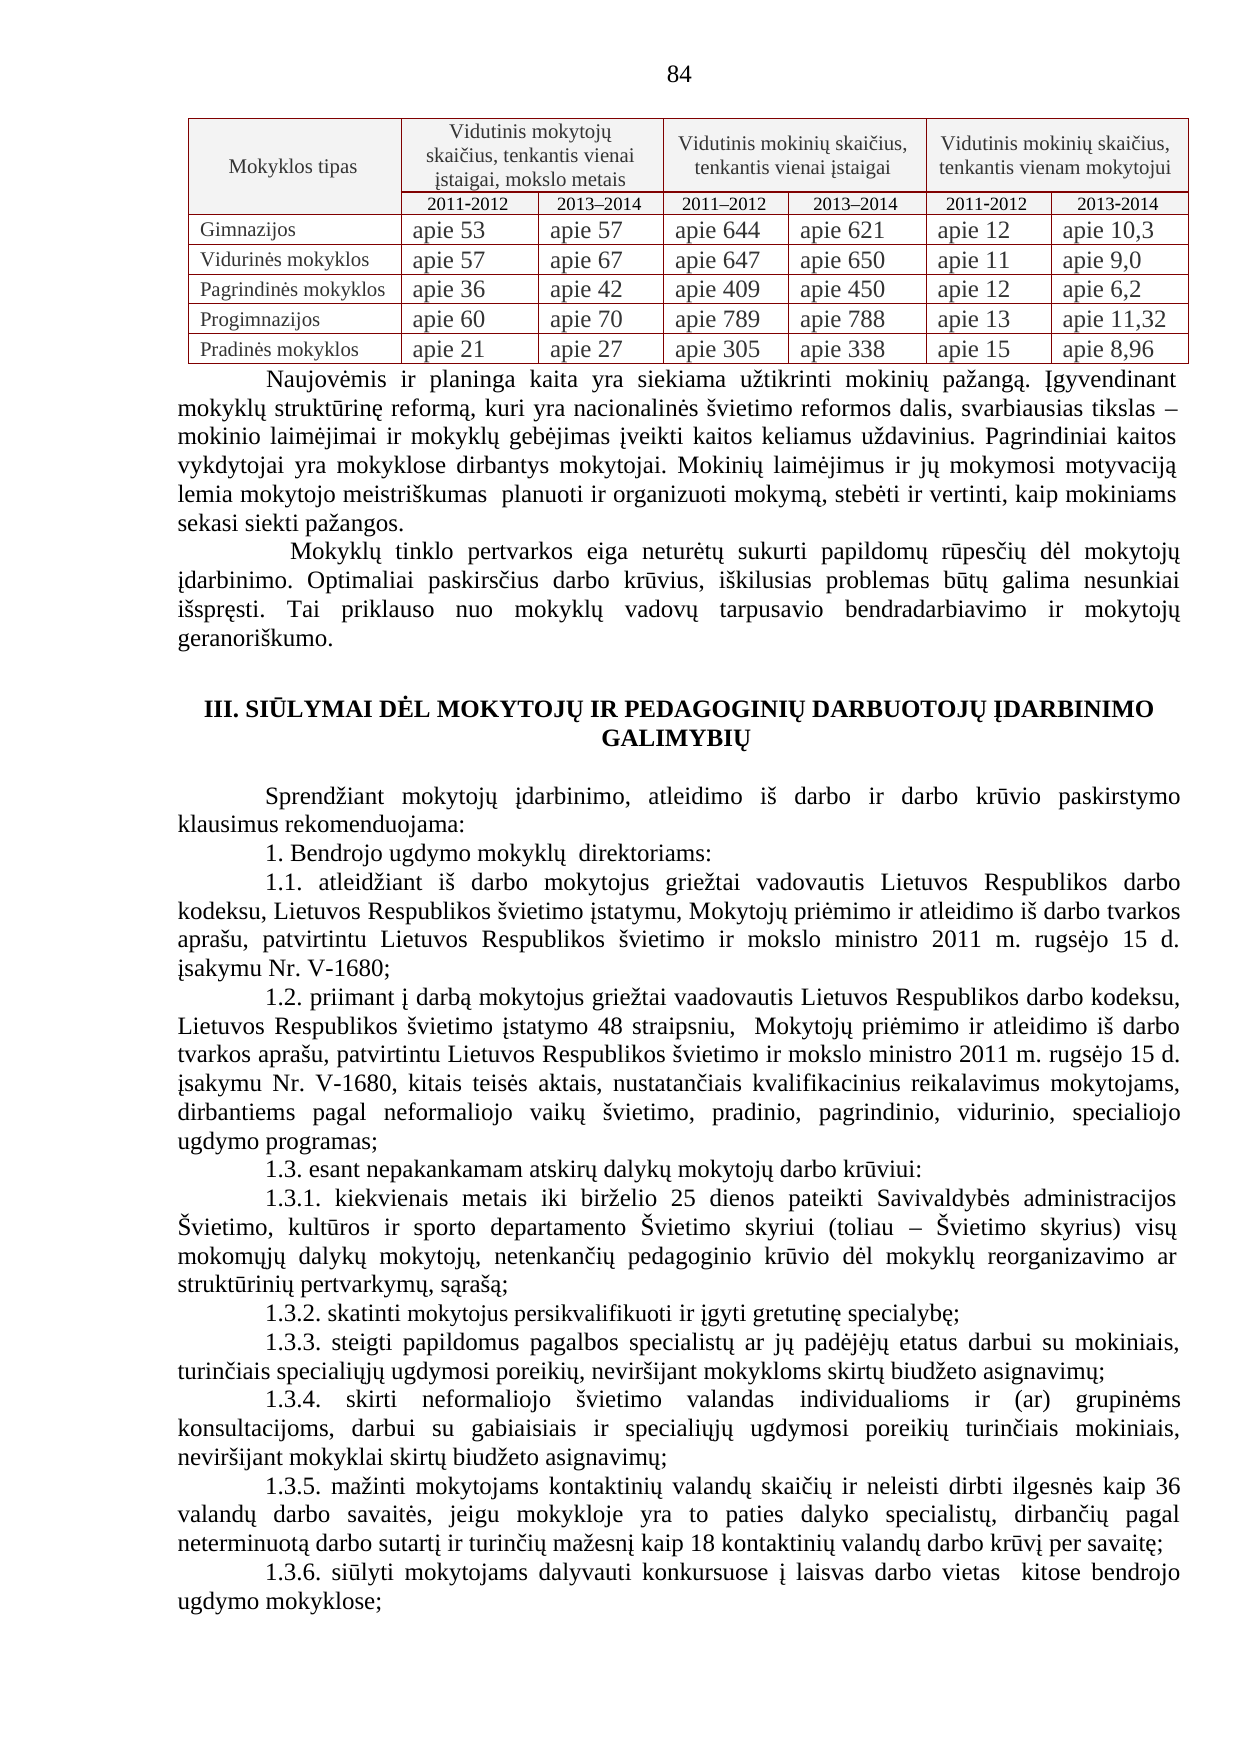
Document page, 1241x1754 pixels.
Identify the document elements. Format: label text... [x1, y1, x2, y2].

text 1.3.3. steigti papildomus pagalbos specialistų ar jų padėjėjų etatus darbui su mokiniais, turinčiais specialiųjų ugdymosi poreikių, neviršijant mokykloms skirtų biudžeto asignavimų; [177, 1327, 1181, 1384]
table_cell apie 788 [789, 304, 926, 333]
table_cell apie 644 [664, 215, 788, 244]
table_header Mokyklos tipas [189, 119, 401, 214]
table_cell apie 13 [927, 304, 1051, 333]
table_cell apie 57 [402, 245, 538, 273]
text 1.3.2. skatinti mokytojus persikvalifikuoti ir įgyti gretutinę specialybę; [177, 1298, 1181, 1327]
table_cell apie 67 [539, 245, 663, 273]
table_cell 2013–2014 [789, 193, 926, 214]
table_cell apie 12 [927, 275, 1051, 303]
text 1. Bendrojo ugdymo mokyklų direktoriams: [177, 838, 1181, 867]
text 1.3.5. mažinti mokytojams kontaktinių valandų skaičių ir neleisti dirbti ilgesnės kaip 36 valandų darbo savaitės, jeigu mokykloje yra to paties dalyko specialistų, dirbančių pagal neterminuotą darbo sutartį ir turinčių mažesnį kaip 18 kontaktinių valandų darbo krūvį per savaitę; [177, 1471, 1181, 1557]
table_cell apie 60 [402, 304, 538, 333]
table_cell 20112012 [402, 193, 538, 214]
table_cell apie 11,32 [1052, 304, 1188, 333]
table_cell apie 10,3 [1052, 215, 1188, 244]
table_cell apie 409 [664, 275, 788, 303]
table_cell apie 53 [402, 215, 538, 244]
text 1.3. esant nepakankamam atskirų dalykų mokytojų darbo krūviui: [177, 1154, 1181, 1183]
text Naujovėmis ir planinga kaita yra siekiama užtikrinti mokinių pažangą. Įgyvendinant mokyklų struktūrinę reformą, kuri yra nacionalinės švietimo reformos dalis, svarbiausias tikslas – mokinio laimėjimai ir mokyklų gebėjimas įveikti kaitos keliamus uždavinius. Pagrindiniai kaitos vykdytojai yra mokyklose dirbantys mokytojai. Mokinių laimėjimus ir jų mokymosi motyvaciją lemia mokytojo meistriškumas planuoti ir organizuoti mokymą, stebėti ir vertinti, kaip mokiniams sekasi siekti pažangos. [177, 364, 1177, 536]
text 1.3.4. skirti neformaliojo švietimo valandas individualioms ir (ar) grupinėms konsultacijoms, darbui su gabiaisiais ir specialiųjų ugdymosi poreikių turinčiais mokiniais, neviršijant mokyklai skirtų biudžeto asignavimų; [177, 1384, 1181, 1471]
table_cell apie 338 [789, 334, 926, 363]
table_cell apie 12 [927, 215, 1051, 244]
table_header Vidutinis mokytojų skaičius, tenkantis vienai įstaigai, mokslo metais [402, 119, 663, 191]
text 1.1. atleidžiant iš darbo mokytojus griežtai vadovautis Lietuvos Respublikos darbo kodeksu, Lietuvos Respublikos švietimo įstatymu, Mokytojų priėmimo ir atleidimo iš darbo tvarkos aprašu, patvirtintu Lietuvos Respublikos švietimo ir mokslo ministro 2011 m. rugsėjo 15 d. įsakymu Nr. V-1680; [177, 867, 1181, 982]
text 1.3.1. kiekvienais metais iki birželio 25 dienos pateikti Savivaldybės administracijos Švietimo, kultūros ir sporto departamento Švietimo skyriui (toliau – Švietimo skyrius) visų mokomųjų dalykų mokytojų, netenkančių pedagoginio krūvio dėl mokyklų reorganizavimo ar struktūrinių pertvarkymų, sąrašą; [177, 1183, 1177, 1298]
table_cell 20132014 [1052, 193, 1188, 214]
table_cell 2013–2014 [539, 193, 663, 214]
table_cell Pradinės mokyklos [189, 334, 401, 363]
table_cell Pagrindinės mokyklos [189, 275, 401, 303]
table_cell apie 15 [927, 334, 1051, 363]
table_cell apie 621 [789, 215, 926, 244]
table_cell apie 8,96 [1052, 334, 1188, 363]
text Mokyklų tinklo pertvarkos eiga neturėtų sukurti papildomų rūpesčių dėl mokytojų įdarbinimo. Optimaliai paskirsčius darbo krūvius, iškilusias problemas būtų galima nesunkiai išspręsti. Tai priklauso nuo mokyklų vadovų tarpusavio bendradarbiavimo ir mokytojų geranoriškumo. [177, 536, 1181, 651]
text 1.3.6. siūlyti mokytojams dalyvauti konkursuose į laisvas darbo vietas kitose bendrojo ugdymo mokyklose; [177, 1557, 1181, 1614]
table_header Vidutinis mokinių skaičius, tenkantis vienam mokytojui [927, 119, 1188, 191]
table_cell apie 11 [927, 245, 1051, 273]
text 1.2. priimant į darbą mokytojus griežtai vaadovautis Lietuvos Respublikos darbo kodeksu, Lietuvos Respublikos švietimo įstatymo 48 straipsniu, Mokytojų priėmimo ir atleidimo iš darbo tvarkos aprašu, patvirtintu Lietuvos Respublikos švietimo ir mokslo ministro 2011 m. rugsėjo 15 d. įsakymu Nr. V-1680, kitais teisės aktais, nustatančiais kvalifikacinius reikalavimus mokytojams, dirbantiems pagal neformaliojo vaikų švietimo, pradinio, pagrindinio, vidurinio, specialiojo ugdymo programas; [177, 982, 1181, 1154]
table_cell apie 27 [539, 334, 663, 363]
table_cell apie 70 [539, 304, 663, 333]
table_cell Progimnazijos [189, 304, 401, 333]
table_cell apie 42 [539, 275, 663, 303]
table_cell Vidurinės mokyklos [189, 245, 401, 273]
text III. Siūlymai dėl mokytojų ir pedagoginių darbuotojų Įdarbinimo galimybių [177, 694, 1181, 752]
table_cell Gimnazijos [189, 215, 401, 244]
table_cell apie 450 [789, 275, 926, 303]
table_cell apie 57 [539, 215, 663, 244]
text Sprendžiant mokytojų įdarbinimo, atleidimo iš darbo ir darbo krūvio paskirstymo klausimus rekomenduojama: [177, 781, 1181, 838]
table_cell apie 647 [664, 245, 788, 273]
table_cell apie 36 [402, 275, 538, 303]
table_cell 20112012 [927, 193, 1051, 214]
table_cell apie 9,0 [1052, 245, 1188, 273]
table_cell apie 305 [664, 334, 788, 363]
table_cell apie 21 [402, 334, 538, 363]
table_cell apie 789 [664, 304, 788, 333]
table_cell apie 650 [789, 245, 926, 273]
table_cell apie 6,2 [1052, 275, 1188, 303]
table_header Vidutinis mokinių skaičius, tenkantis vienai įstaigai [664, 119, 926, 191]
table_cell 2011–2012 [664, 193, 788, 214]
